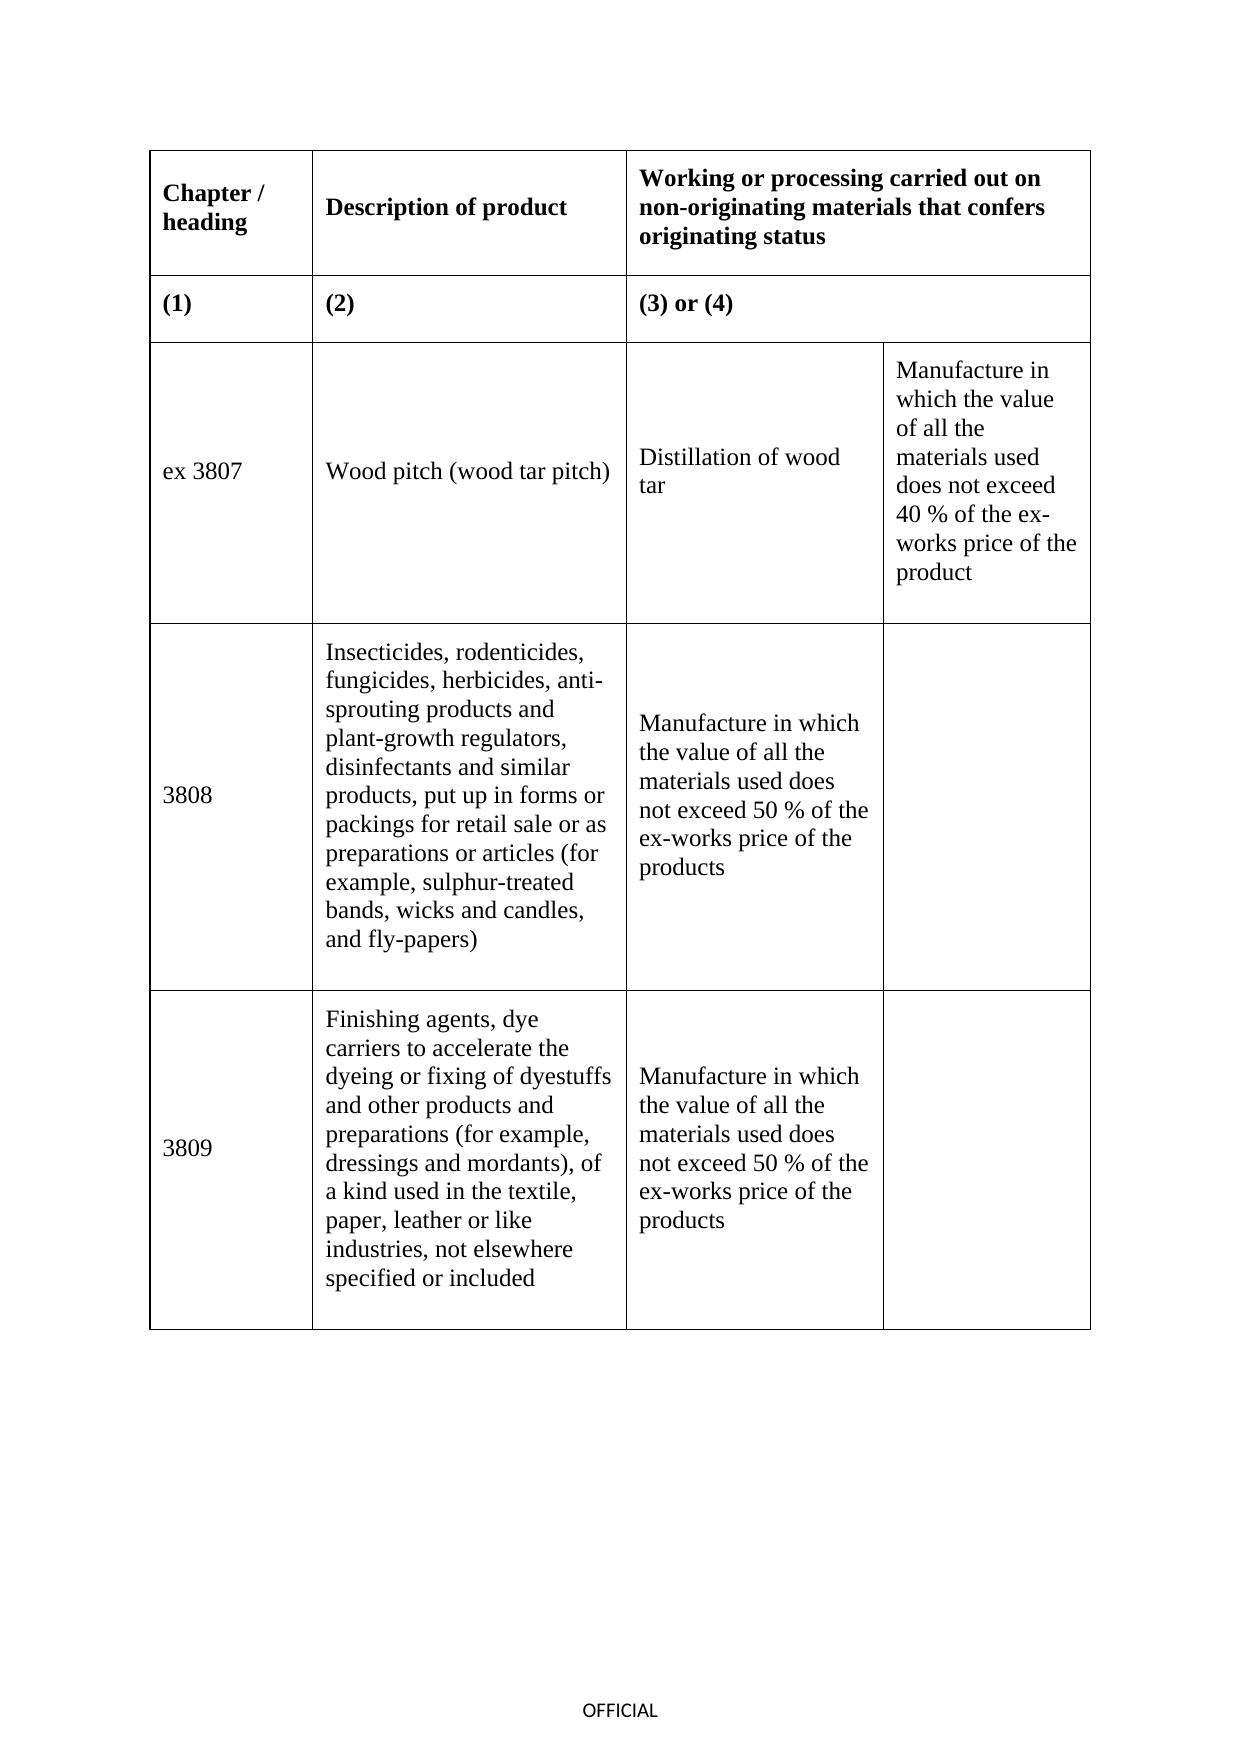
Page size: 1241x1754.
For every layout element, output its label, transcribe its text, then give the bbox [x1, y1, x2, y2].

table_cell [884, 624, 1090, 990]
table_cell 3808 [151, 624, 312, 990]
table_cell [884, 991, 1090, 1329]
table_cell Insecticides, rodenticides, fungicides, herbicides, anti‐sprouting products and plant‐growth regulators, disinfectants and similar products, put up in forms or packings for retail sale or as preparations or articles (for example, sulphur‐treated bands, wicks and candles, and fly‐papers) [313, 624, 626, 990]
table_header Chapter / heading [151, 151, 312, 275]
table_cell Manufacture in which the value of all the materials used does not exceed 40 % of the ex‐works price of the product [884, 343, 1090, 623]
table_cell Distillation of wood tar [627, 343, 883, 623]
table_cell ex 3807 [151, 343, 312, 623]
table_cell (1) [151, 276, 312, 342]
table_header Description of product [313, 151, 626, 275]
table_cell (2) [313, 276, 626, 342]
table_cell Finishing agents, dye carriers to accelerate the dyeing or fixing of dyestuffs and other products and preparations (for example, dressings and mordants), of a kind used in the textile, paper, leather or like industries, not elsewhere specified or included [313, 991, 626, 1329]
table_cell Wood pitch (wood tar pitch) [313, 343, 626, 623]
table_cell 3809 [151, 991, 312, 1329]
table_header Working or processing carried out on non‐originating materials that confers originating status [627, 151, 1090, 275]
table_cell (3) or (4) [627, 276, 1090, 342]
table_cell Manufacture in which the value of all the materials used does not exceed 50 % of the ex‐works price of the products [627, 624, 883, 990]
table_cell Manufacture in which the value of all the materials used does not exceed 50 % of the ex‐works price of the products [627, 991, 883, 1329]
